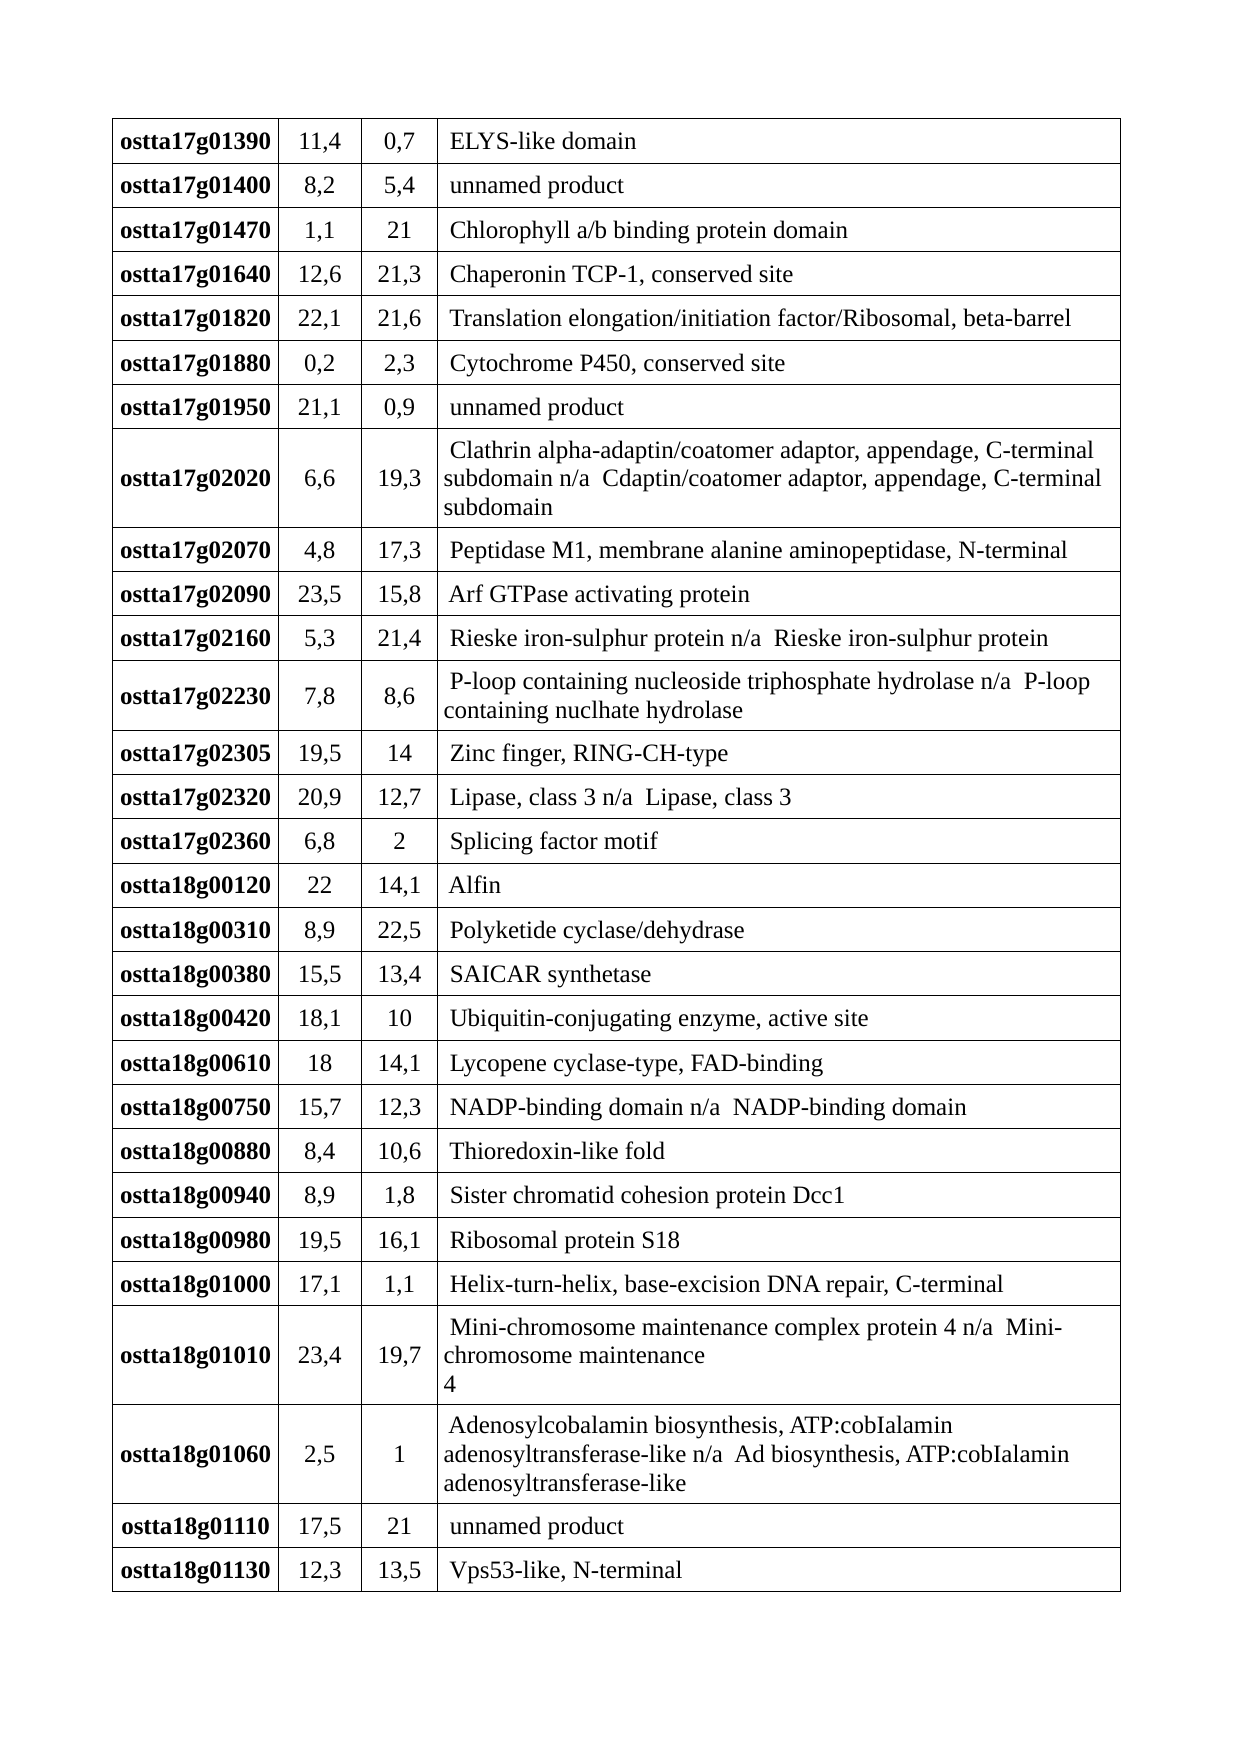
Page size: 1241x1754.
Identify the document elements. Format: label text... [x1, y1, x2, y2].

table_cell Vps53-like, N-terminal [438, 1548, 1120, 1591]
table_cell 19,7 [362, 1306, 437, 1404]
table_cell ostta18g01000 [113, 1262, 278, 1305]
table_cell 22,5 [362, 908, 437, 951]
table_cell 21,1 [279, 385, 361, 428]
table_cell Lipase, class 3 n/a Lipase, class 3 [438, 775, 1120, 818]
table_cell 2 [362, 819, 437, 862]
table_cell 8,2 [279, 164, 361, 207]
table_cell Alfin [438, 864, 1120, 907]
table_cell Zinc finger, RING-CH-type [438, 731, 1120, 774]
table_cell 12,7 [362, 775, 437, 818]
table_cell 12,6 [279, 252, 361, 295]
table_cell ostta17g02020 [113, 429, 278, 527]
table_cell ostta17g02305 [113, 731, 278, 774]
table_cell Mini-chromosome maintenance complex protein 4 n/a Mini-chromosome maintenance 4 [438, 1306, 1120, 1404]
table_cell 14,1 [362, 864, 437, 907]
table_cell 23,4 [279, 1306, 361, 1404]
table_cell ostta17g01950 [113, 385, 278, 428]
table_cell 13,5 [362, 1548, 437, 1591]
table_cell 1,8 [362, 1173, 437, 1217]
table_cell 8,6 [362, 661, 437, 729]
table_cell ostta18g00380 [113, 952, 278, 995]
table_cell unnamed product [438, 1504, 1120, 1547]
table_cell NADP-binding domain n/a NADP-binding domain [438, 1085, 1120, 1128]
table_cell ostta18g00880 [113, 1129, 278, 1172]
table_cell 0,2 [279, 341, 361, 384]
table_cell ostta18g01010 [113, 1306, 278, 1404]
table_cell ostta17g01470 [113, 208, 278, 251]
table_cell 12,3 [279, 1548, 361, 1591]
table_cell 15,7 [279, 1085, 361, 1128]
table_cell 14 [362, 731, 437, 774]
table_cell 13,4 [362, 952, 437, 995]
table_cell ostta18g00750 [113, 1085, 278, 1128]
table_cell ostta17g02320 [113, 775, 278, 818]
table_cell ostta17g02360 [113, 819, 278, 862]
table_cell 17,3 [362, 528, 437, 571]
table_cell ostta18g01110 [113, 1504, 278, 1547]
table_cell 18 [279, 1041, 361, 1084]
table_cell 21,6 [362, 296, 437, 339]
table_cell 16,1 [362, 1218, 437, 1261]
table_cell Chaperonin TCP-1, conserved site [438, 252, 1120, 295]
table_cell 2,3 [362, 341, 437, 384]
table_cell 5,3 [279, 616, 361, 659]
table_cell Sister chromatid cohesion protein Dcc1 [438, 1173, 1120, 1217]
table_cell SAICAR synthetase [438, 952, 1120, 995]
table_cell ostta18g01130 [113, 1548, 278, 1591]
table_cell 4,8 [279, 528, 361, 571]
table_cell ostta17g02070 [113, 528, 278, 571]
table_cell 11,4 [279, 119, 361, 162]
table_cell 8,9 [279, 1173, 361, 1217]
table_cell ostta17g01400 [113, 164, 278, 207]
table_cell 12,3 [362, 1085, 437, 1128]
table_cell 22 [279, 864, 361, 907]
table_cell ostta18g00120 [113, 864, 278, 907]
table_cell ostta18g00610 [113, 1041, 278, 1084]
table_cell 22,1 [279, 296, 361, 339]
table_cell Splicing factor motif [438, 819, 1120, 862]
table_cell Clathrin alpha-adaptin/coatomer adaptor, appendage, C-terminal subdomain n/a Cdaptin/coatomer adaptor, appendage, C-terminal subdomain [438, 429, 1120, 527]
table_cell ostta18g00310 [113, 908, 278, 951]
table_cell ostta17g01390 [113, 119, 278, 162]
table_cell Cytochrome P450, conserved site [438, 341, 1120, 384]
table_cell 21 [362, 208, 437, 251]
table_cell Chlorophyll a/b binding protein domain [438, 208, 1120, 251]
table_cell Peptidase M1, membrane alanine aminopeptidase, N-terminal [438, 528, 1120, 571]
table_cell 6,6 [279, 429, 361, 527]
table_cell 21,3 [362, 252, 437, 295]
table_cell Helix-turn-helix, base-excision DNA repair, C-terminal [438, 1262, 1120, 1305]
table_cell 8,9 [279, 908, 361, 951]
table_cell ostta17g02090 [113, 572, 278, 615]
table_cell 19,3 [362, 429, 437, 527]
table_cell ostta18g00420 [113, 996, 278, 1039]
table_cell Arf GTPase activating protein [438, 572, 1120, 615]
table_cell unnamed product [438, 385, 1120, 428]
table_cell 10 [362, 996, 437, 1039]
table_cell Thioredoxin-like fold [438, 1129, 1120, 1172]
table_cell 10,6 [362, 1129, 437, 1172]
table_cell Adenosylcobalamin biosynthesis, ATP:cobIalamin adenosyltransferase-like n/a Ad biosynthesis, ATP:cobIalamin adenosyltransferase-like [438, 1405, 1120, 1503]
table_cell Polyketide cyclase/dehydrase [438, 908, 1120, 951]
table_cell ostta17g01640 [113, 252, 278, 295]
table_cell 18,1 [279, 996, 361, 1039]
table_cell 8,4 [279, 1129, 361, 1172]
table_cell 23,5 [279, 572, 361, 615]
table_cell 2,5 [279, 1405, 361, 1503]
table_cell 20,9 [279, 775, 361, 818]
table_cell ostta18g00980 [113, 1218, 278, 1261]
table_cell 6,8 [279, 819, 361, 862]
table_cell ostta17g02160 [113, 616, 278, 659]
table_cell 0,7 [362, 119, 437, 162]
table_cell 1 [362, 1405, 437, 1503]
table_cell ostta17g01820 [113, 296, 278, 339]
table_cell Rieske iron-sulphur protein n/a Rieske iron-sulphur protein [438, 616, 1120, 659]
table_cell 1,1 [362, 1262, 437, 1305]
table_cell P-loop containing nucleoside triphosphate hydrolase n/a P-loop containing nuclhate hydrolase [438, 661, 1120, 729]
table_cell Ribosomal protein S18 [438, 1218, 1120, 1261]
table_cell 21,4 [362, 616, 437, 659]
table_cell ELYS-like domain [438, 119, 1120, 162]
table_cell 19,5 [279, 731, 361, 774]
table_cell 1,1 [279, 208, 361, 251]
table_cell 17,1 [279, 1262, 361, 1305]
table_cell ostta18g01060 [113, 1405, 278, 1503]
table_cell 17,5 [279, 1504, 361, 1547]
table_cell Ubiquitin-conjugating enzyme, active site [438, 996, 1120, 1039]
table_cell 15,5 [279, 952, 361, 995]
table_cell ostta17g01880 [113, 341, 278, 384]
table_cell 15,8 [362, 572, 437, 615]
table_cell unnamed product [438, 164, 1120, 207]
table_cell 21 [362, 1504, 437, 1547]
table_cell 7,8 [279, 661, 361, 729]
table_cell ostta18g00940 [113, 1173, 278, 1217]
table_cell 19,5 [279, 1218, 361, 1261]
table_cell 0,9 [362, 385, 437, 428]
table_cell Lycopene cyclase-type, FAD-binding [438, 1041, 1120, 1084]
table_cell 5,4 [362, 164, 437, 207]
table_cell 14,1 [362, 1041, 437, 1084]
table_cell ostta17g02230 [113, 661, 278, 729]
table_cell Translation elongation/initiation factor/Ribosomal, beta-barrel [438, 296, 1120, 339]
